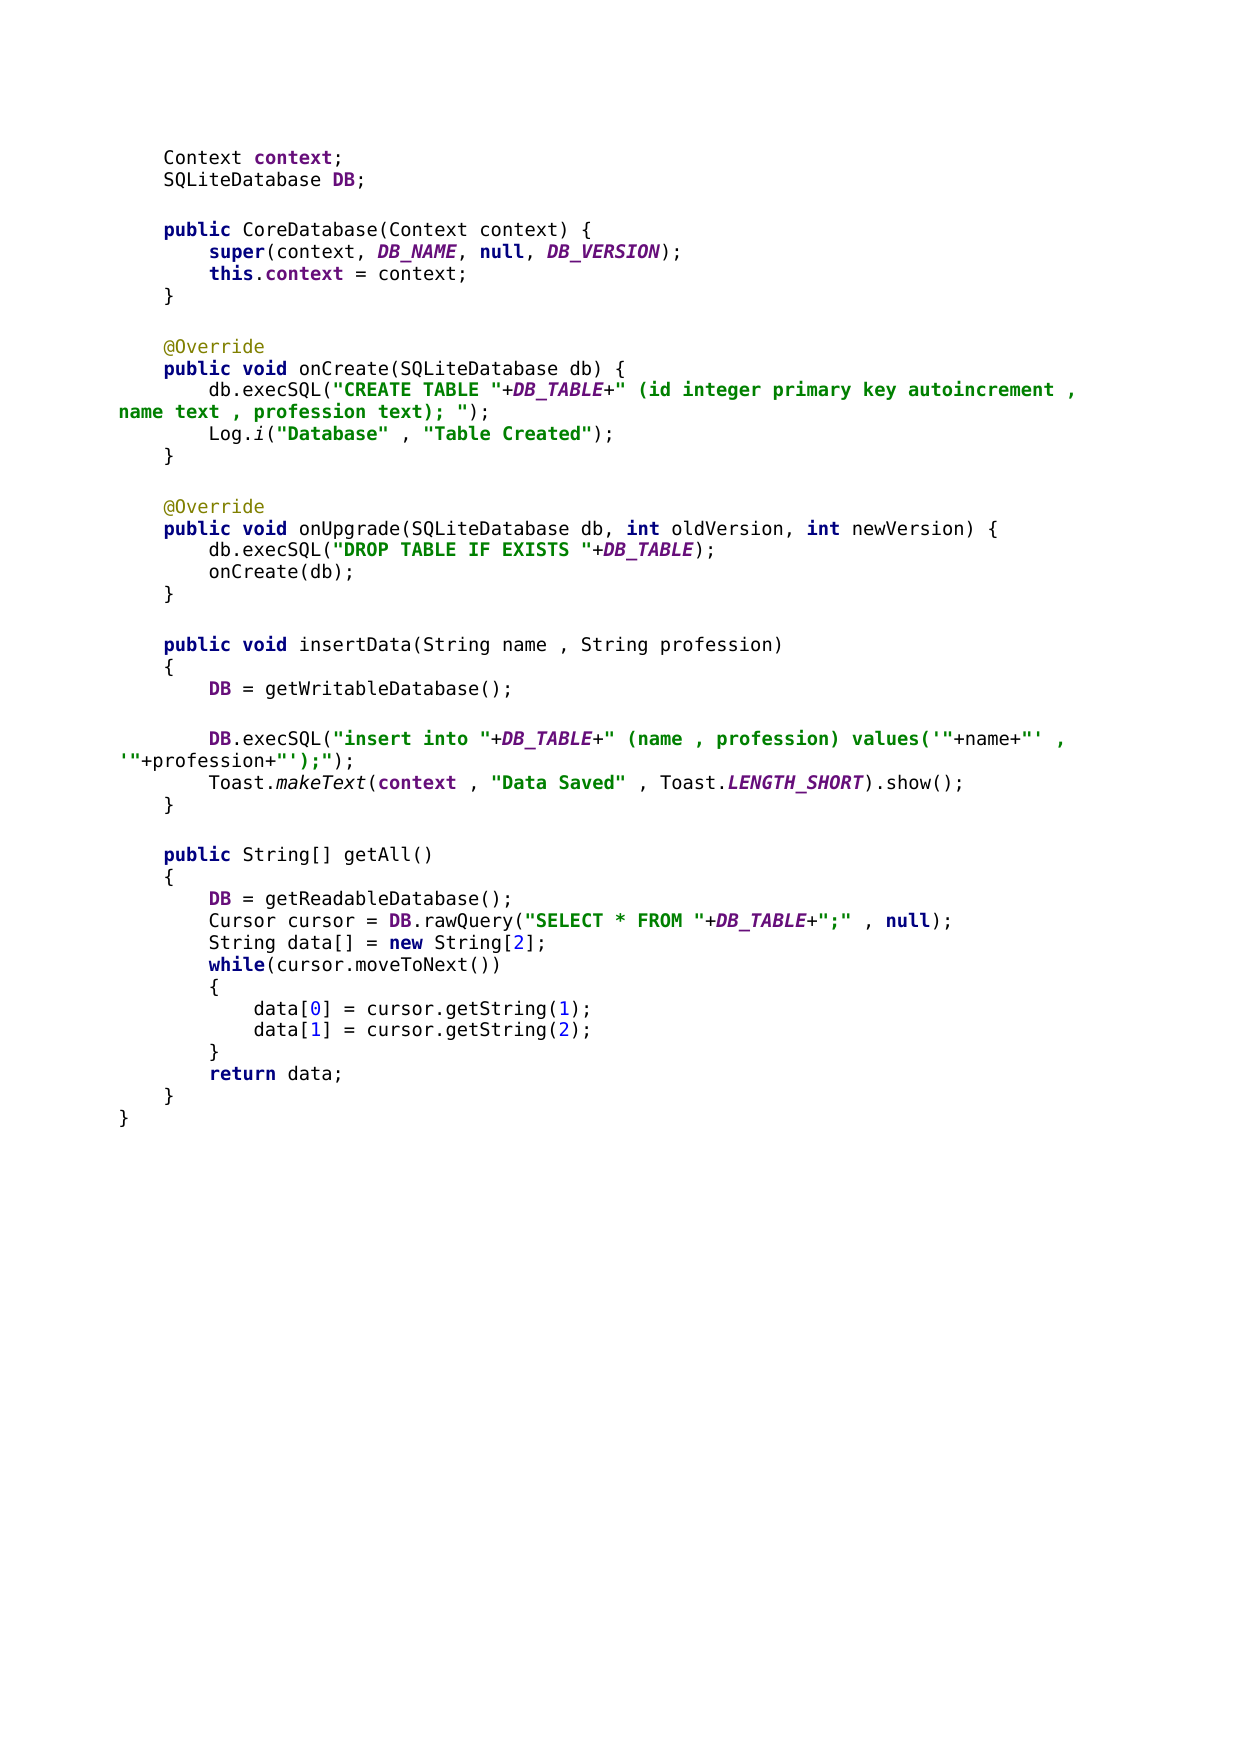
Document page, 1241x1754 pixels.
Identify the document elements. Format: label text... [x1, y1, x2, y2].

text Context context; SQLiteDatabase DB; public CoreDatabase(Context context) { super(context, DB_NAME, null, DB_VERSION); this.context = context; } @Override public void onCreate(SQLiteDatabase db) { db.execSQL("CREATE TABLE "+DB_TABLE+" (id integer primary key autoincrement , name text , profession text); "); Log.i("Database" , "Table Created"); } @Override public void onUpgrade(SQLiteDatabase db, int oldVersion, int newVersion) { db.execSQL("DROP TABLE IF EXISTS "+DB_TABLE); onCreate(db); } public void insertData(String name , String profession) { DB = getWritableDatabase(); DB.execSQL("insert into "+DB_TABLE+" (name , profession) values('"+name+"' , '"+profession+"');"); Toast.makeText(context , "Data Saved" , Toast.LENGTH_SHORT).show(); } public String[] getAll() { DB = getReadableDatabase(); Cursor cursor = DB.rawQuery("SELECT * FROM "+DB_TABLE+";" , null); String data[] = new String[2]; while(cursor.moveToNext()) { data[0] = cursor.getString(1); data[1] = cursor.getString(2); } return data; } } [118, 118, 1122, 1129]
